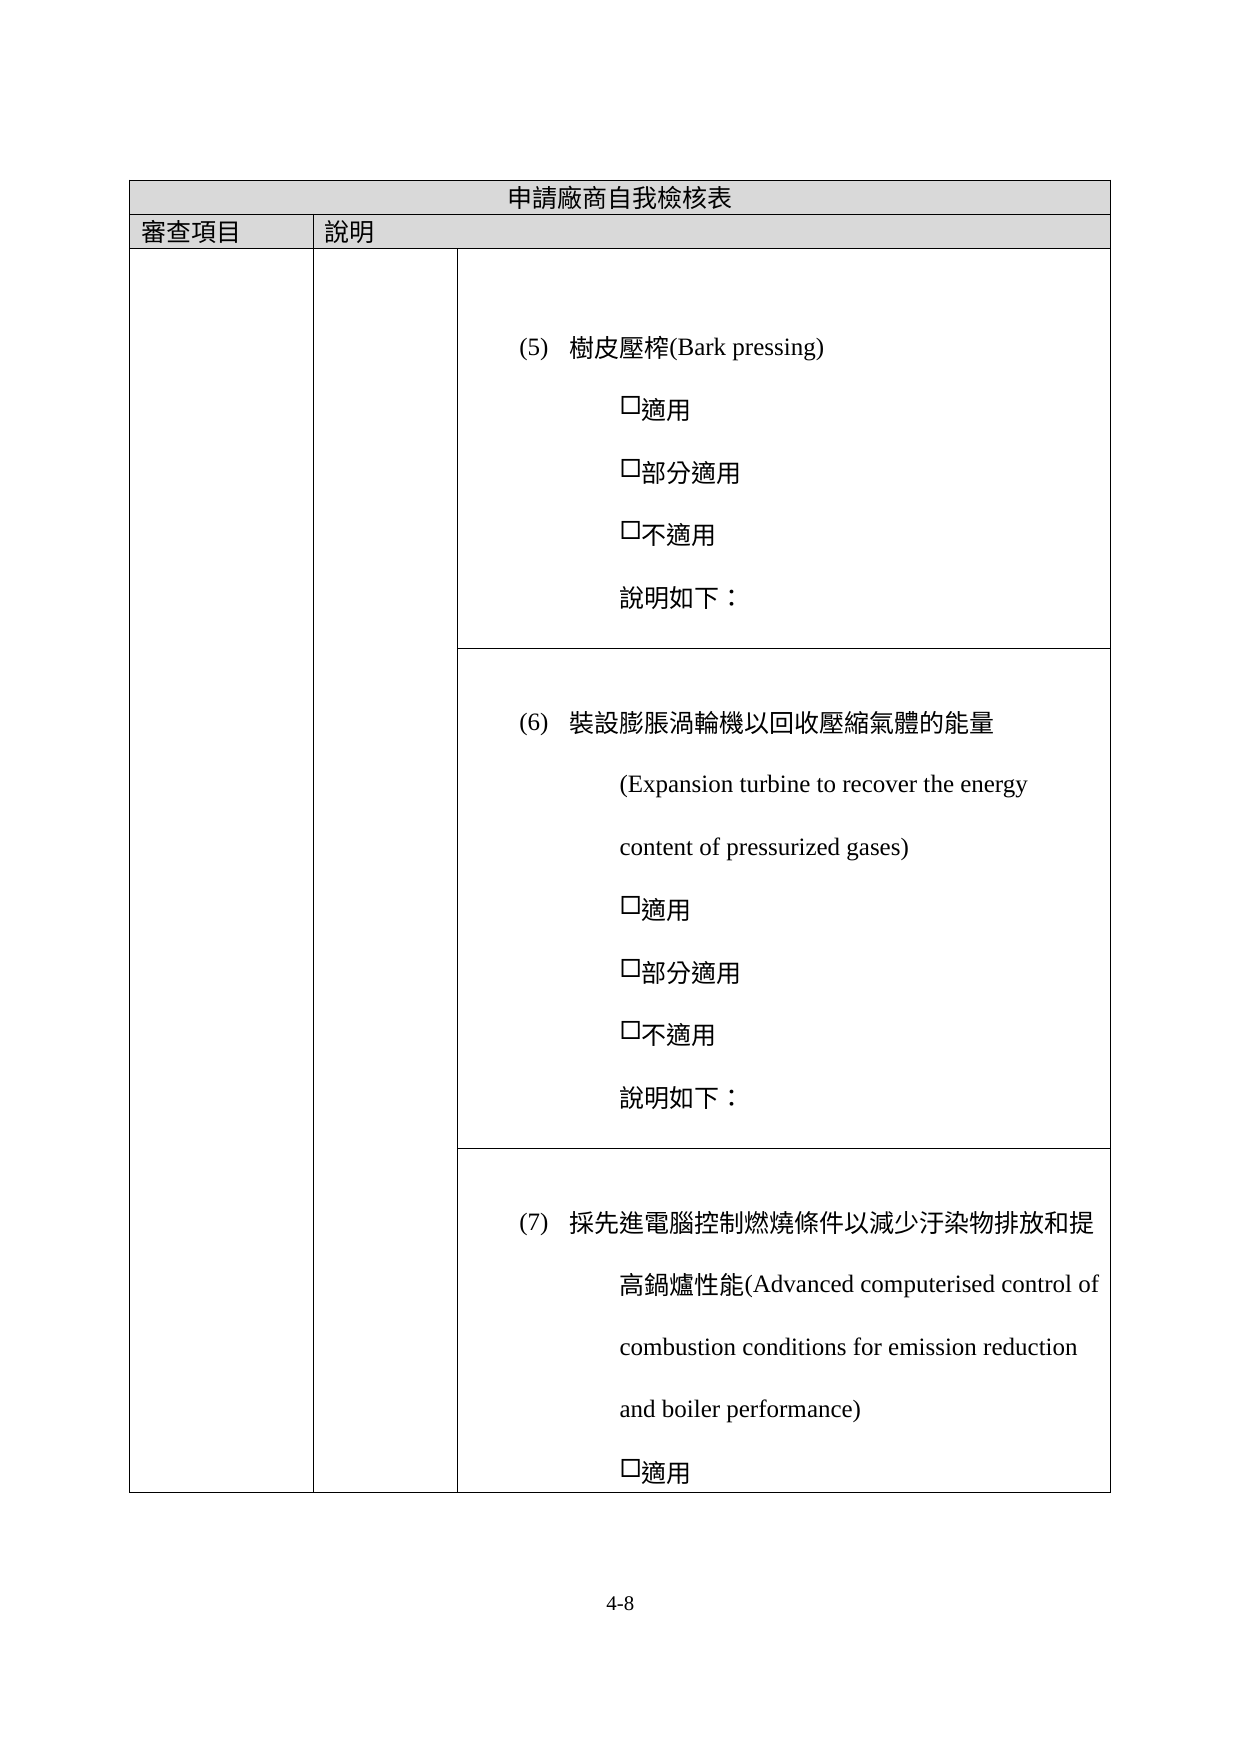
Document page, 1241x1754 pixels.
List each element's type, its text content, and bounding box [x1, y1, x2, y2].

table_cell 裝設膨脹渦輪機以回收壓縮氣體的能量(Expansion turbine to recover the energy content of pressurized gases) 適用 部分適用 不適用 說明如下： [458, 649, 1110, 1148]
table_cell [130, 249, 313, 1492]
table_cell 說明 [314, 215, 1110, 248]
table_cell 採先進電腦控制燃燒條件以減少汙染物排放和提高鍋爐性能(Advanced computerised control of combustion conditions for emission reduction and boiler performance) 適用 [458, 1149, 1110, 1492]
table_header 申請廠商自我檢核表 [130, 181, 1110, 214]
table_cell 樹皮壓榨(Bark pressing) 適用 部分適用 不適用 說明如下： [458, 249, 1110, 648]
table_cell [314, 249, 457, 1492]
table_cell 審查項目 [130, 215, 313, 248]
